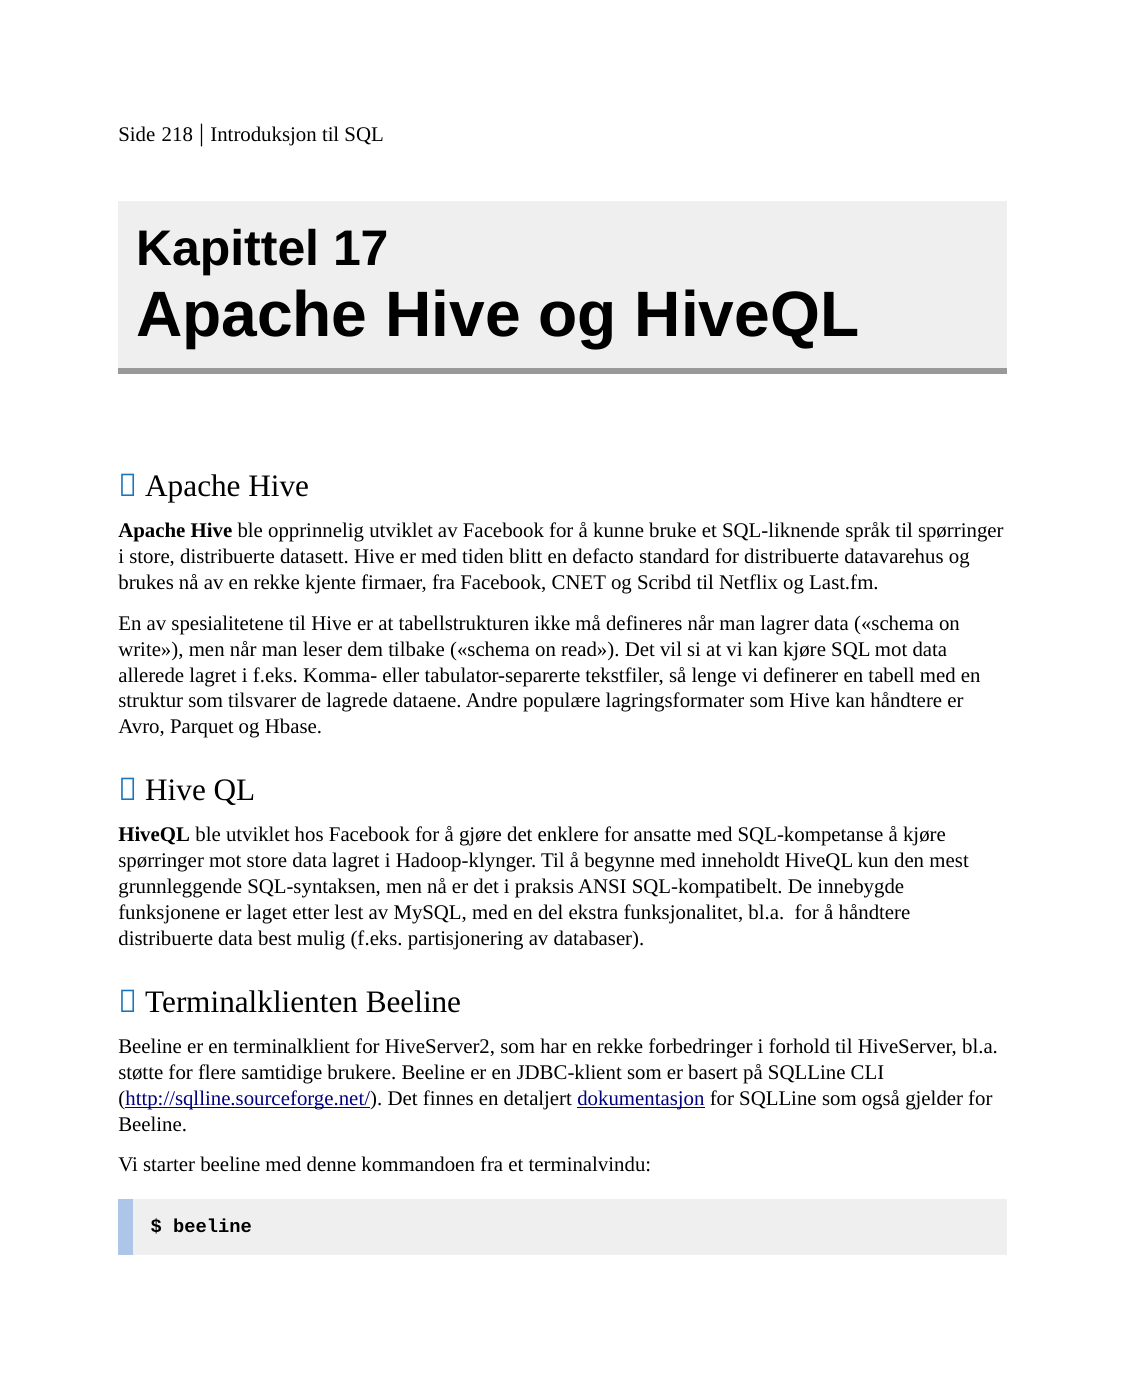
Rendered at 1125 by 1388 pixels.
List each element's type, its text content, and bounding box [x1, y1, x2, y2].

text Vi starter beeline med denne kommandoen fra et terminalvindu: [118, 1152, 1007, 1176]
subtitle Kapittel 17 Apache Hive og HiveQL [118, 201, 1007, 368]
text Beeline er en terminalklient for HiveServer2, som har en rekke forbedringer i forhold til HiveServer, bl.a. støtte for flere samtidige brukere. Beeline er en JDBC-klient som er basert på SQLLine CLI (http://sqlline.sourceforge.net/). Det finnes en detaljert dokumentasjon for SQLLine som også gjelder for Beeline. [118, 1034, 1007, 1136]
subtitle  Terminalklienten Beeline [118, 979, 1007, 1022]
text HiveQL ble utviklet hos Facebook for å gjøre det enklere for ansatte med SQL-kompetanse å kjøre spørringer mot store data lagret i Hadoop-klynger. Til å begynne med inneholdt HiveQL kun den mest grunnleggende SQL-syntaksen, men nå er det i praksis ANSI SQL-kompatibelt. De innebygde funksjonene er laget etter lest av MySQL, med en del ekstra funksjonalitet, bl.a. for å håndtere distribuerte data best mulig (f.eks. partisjonering av databaser). [118, 822, 1007, 950]
text Apache Hive ble opprinnelig utviklet av Facebook for å kunne bruke et SQL-liknende språk til spørringer i store, distribuerte datasett. Hive er med tiden blitt en defacto standard for distribuerte datavarehus og brukes nå av en rekke kjente firmaer, fra Facebook, CNET og Scribd til Netflix og Last.fm. [118, 518, 1007, 594]
text En av spesialitetene til Hive er at tabellstrukturen ikke må defineres når man lagrer data («schema on write»), men når man leser dem tilbake («schema on read»). Det vil si at vi kan kjøre SQL mot data allerede lagret i f.eks. Komma- eller tabulator-separerte tekstfiler, så lenge vi definerer en tabell med en struktur som tilsvarer de lagrede dataene. Andre populære lagringsformater som Hive kan håndtere er Avro, Parquet og Hbase. [118, 611, 1007, 738]
subtitle  Hive QL [118, 767, 1007, 810]
text $ beeline [133, 1199, 1007, 1255]
subtitle  Apache Hive [118, 463, 1007, 506]
